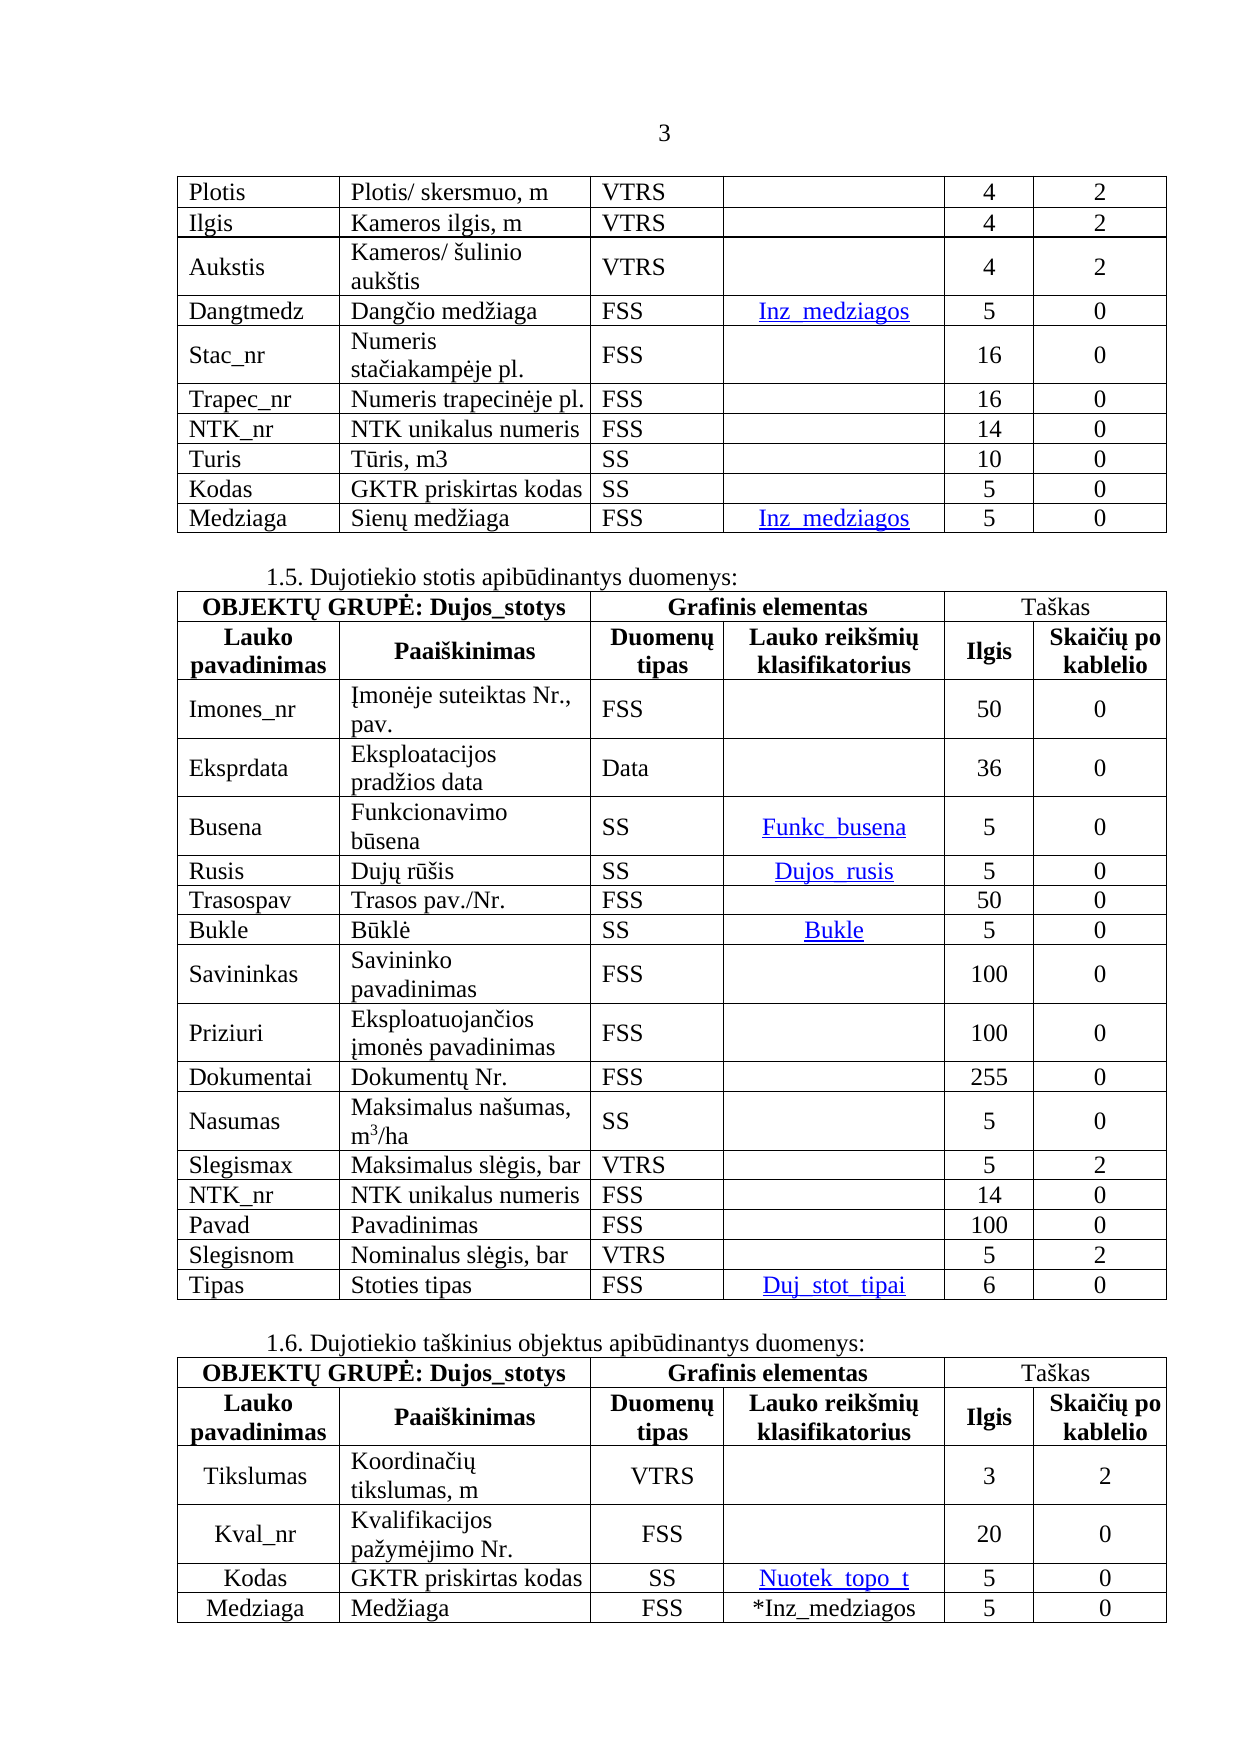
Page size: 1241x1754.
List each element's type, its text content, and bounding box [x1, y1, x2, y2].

table_cell 0 [1034, 1593, 1166, 1622]
table_cell SS [591, 797, 723, 855]
table_cell Duomenų tipas [591, 1388, 723, 1445]
table_cell 16 [945, 384, 1033, 413]
table_cell Kvalifikacijos pažymėjimo Nr. [340, 1505, 590, 1562]
table_cell SS [591, 474, 723, 502]
table_cell Priziuri [178, 1004, 339, 1061]
table_cell 0 [1034, 444, 1166, 473]
table_cell Kodas [178, 1564, 339, 1592]
table_cell 0 [1034, 1270, 1166, 1298]
table_cell [724, 1062, 944, 1091]
table_cell VTRS [591, 1151, 723, 1179]
table_cell Plotis/ skersmuo, m [340, 177, 590, 207]
table_cell 0 [1034, 915, 1166, 944]
table_header OBJEKTŲ GRUPĖ: Dujos_stotys [178, 592, 590, 621]
table_cell 2 [1034, 208, 1166, 236]
table_cell 0 [1034, 296, 1166, 325]
table_header Taškas [945, 1358, 1166, 1387]
table_cell SS [591, 444, 723, 473]
table_cell 4 [945, 238, 1033, 295]
table_cell 5 [945, 1092, 1033, 1149]
table_cell 0 [1034, 1505, 1166, 1562]
table_cell Numeris stačiakampėje pl. [340, 326, 590, 383]
table_cell [724, 945, 944, 1003]
table_cell SS [591, 915, 723, 944]
table_cell Imones_nr [178, 680, 339, 738]
table_cell 100 [945, 1004, 1033, 1061]
table_cell [724, 384, 944, 413]
table_cell [724, 238, 944, 295]
table_cell SS [591, 856, 723, 884]
table_cell [724, 1180, 944, 1209]
table_cell Trasospav [178, 886, 339, 914]
table_cell Medziaga [178, 504, 339, 532]
table_cell 0 [1034, 474, 1166, 502]
table_cell [724, 1240, 944, 1269]
table_cell 255 [945, 1062, 1033, 1091]
table_cell *Inz_medziagos [724, 1593, 944, 1622]
table_cell 2 [1034, 1446, 1166, 1504]
table_cell Stac_nr [178, 326, 339, 383]
table_cell NTK_nr [178, 1180, 339, 1209]
table_cell 0 [1034, 1004, 1166, 1061]
table_cell Paaiškinimas [340, 622, 590, 679]
table_cell Kameros ilgis, m [340, 208, 590, 236]
table_cell Inz_medziagos [724, 504, 944, 532]
table_cell VTRS [591, 177, 723, 207]
table_cell 0 [1034, 680, 1166, 738]
table_cell VTRS [591, 1446, 723, 1504]
table_cell 5 [945, 797, 1033, 855]
table_cell Funkc_busena [724, 797, 944, 855]
table_cell FSS [591, 945, 723, 1003]
table_cell Aukstis [178, 238, 339, 295]
table_cell Lauko reikšmių klasifikatorius [724, 622, 944, 679]
table_cell 0 [1034, 1062, 1166, 1091]
table_cell 0 [1034, 856, 1166, 884]
table_cell FSS [591, 680, 723, 738]
table_cell 0 [1034, 797, 1166, 855]
table_cell [724, 474, 944, 502]
table_cell Funkcionavimo būsena [340, 797, 590, 855]
table_cell Savininko pavadinimas [340, 945, 590, 1003]
table_cell 20 [945, 1505, 1033, 1562]
table_cell Ilgis [178, 208, 339, 236]
table_cell 5 [945, 856, 1033, 884]
table_cell Eksprdata [178, 739, 339, 796]
table_cell Dujos_rusis [724, 856, 944, 884]
table_cell Lauko pavadinimas [178, 622, 339, 679]
table_cell Paaiškinimas [340, 1388, 590, 1445]
table_cell FSS [591, 1210, 723, 1239]
table_cell Bukle [724, 915, 944, 944]
table_cell FSS [591, 1004, 723, 1061]
table_cell Ilgis [945, 1388, 1033, 1445]
table_cell Kameros/ šulinio aukštis [340, 238, 590, 295]
table_cell 0 [1034, 1092, 1166, 1149]
table_cell VTRS [591, 1240, 723, 1269]
table_cell Tipas [178, 1270, 339, 1298]
table_cell Koordinačių tikslumas, m [340, 1446, 590, 1504]
table_cell Pavad [178, 1210, 339, 1239]
table_cell 36 [945, 739, 1033, 796]
table_cell [724, 208, 944, 236]
table_cell Skaičių po kablelio [1034, 1388, 1166, 1445]
table_cell VTRS [591, 238, 723, 295]
table_cell [724, 1151, 944, 1179]
table_cell Duomenų tipas [591, 622, 723, 679]
table_cell [724, 1210, 944, 1239]
table_cell SS [591, 1092, 723, 1149]
table_cell 10 [945, 444, 1033, 473]
table_cell 2 [1034, 177, 1166, 207]
table_cell 50 [945, 680, 1033, 738]
table_cell Nasumas [178, 1092, 339, 1149]
table_cell VTRS [591, 208, 723, 236]
table_cell Slegismax [178, 1151, 339, 1179]
table_cell FSS [591, 1180, 723, 1209]
table_cell [724, 886, 944, 914]
table_cell [724, 444, 944, 473]
table_cell Lauko pavadinimas [178, 1388, 339, 1445]
table_cell [724, 414, 944, 443]
table_cell Dangčio medžiaga [340, 296, 590, 325]
table_cell Rusis [178, 856, 339, 884]
table_cell Kval_nr [178, 1505, 339, 1562]
table_cell Inz_medziagos [724, 296, 944, 325]
table_cell GKTR priskirtas kodas [340, 474, 590, 502]
table_cell Data [591, 739, 723, 796]
table_cell [724, 1446, 944, 1504]
table_cell 5 [945, 1593, 1033, 1622]
table_cell Medziaga [178, 1593, 339, 1622]
table_cell Ilgis [945, 622, 1033, 679]
table_cell 0 [1034, 886, 1166, 914]
table_cell 100 [945, 1210, 1033, 1239]
table_cell Dokumentų Nr. [340, 1062, 590, 1091]
text 1.6. Dujotiekio taškinius objektus apibūdinantys duomenys: [177, 1328, 1152, 1357]
table_cell Turis [178, 444, 339, 473]
table_cell 0 [1034, 384, 1166, 413]
table_cell 16 [945, 326, 1033, 383]
table_cell Dujų rūšis [340, 856, 590, 884]
table_cell Nuotek_topo_t [724, 1564, 944, 1592]
table_cell Nominalus slėgis, bar [340, 1240, 590, 1269]
table_cell FSS [591, 1593, 723, 1622]
table_cell [724, 1004, 944, 1061]
table_cell Bukle [178, 915, 339, 944]
table_cell Sienų medžiaga [340, 504, 590, 532]
table_cell Eksploatacijos pradžios data [340, 739, 590, 796]
table_cell Slegisnom [178, 1240, 339, 1269]
table_cell NTK unikalus numeris [340, 414, 590, 443]
table_header Grafinis elementas [591, 592, 944, 621]
table_cell 14 [945, 1180, 1033, 1209]
table_cell Lauko reikšmių klasifikatorius [724, 1388, 944, 1445]
table_cell [724, 680, 944, 738]
table_header Grafinis elementas [591, 1358, 944, 1387]
table_cell Medžiaga [340, 1593, 590, 1622]
table_cell Tikslumas [178, 1446, 339, 1504]
table_cell 14 [945, 414, 1033, 443]
table_cell 0 [1034, 414, 1166, 443]
table_cell 2 [1034, 1240, 1166, 1269]
table_cell 0 [1034, 504, 1166, 532]
table_cell FSS [591, 326, 723, 383]
table_cell Eksploatuojančios įmonės pavadinimas [340, 1004, 590, 1061]
table_cell FSS [591, 1505, 723, 1562]
table_cell 100 [945, 945, 1033, 1003]
table_cell FSS [591, 1270, 723, 1298]
text 1.5. Dujotiekio stotis apibūdinantys duomenys: [177, 562, 1152, 591]
table_cell Trapec_nr [178, 384, 339, 413]
table_cell 5 [945, 915, 1033, 944]
table_cell [724, 177, 944, 207]
table_cell FSS [591, 296, 723, 325]
table_cell FSS [591, 504, 723, 532]
table_cell Skaičių po kablelio [1034, 622, 1166, 679]
table_cell 5 [945, 296, 1033, 325]
table_cell NTK_nr [178, 414, 339, 443]
table_cell 0 [1034, 945, 1166, 1003]
table_cell 5 [945, 1564, 1033, 1592]
table_cell FSS [591, 1062, 723, 1091]
table_cell [724, 1505, 944, 1562]
table_cell 5 [945, 504, 1033, 532]
table_cell [724, 739, 944, 796]
table_cell FSS [591, 414, 723, 443]
table_cell 5 [945, 1151, 1033, 1179]
table_cell 2 [1034, 238, 1166, 295]
table_cell SS [591, 1564, 723, 1592]
table_cell Trasos pav./Nr. [340, 886, 590, 914]
table_cell Maksimalus našumas, m3/ha [340, 1092, 590, 1149]
table_cell Maksimalus slėgis, bar [340, 1151, 590, 1179]
table_cell Kodas [178, 474, 339, 502]
table_cell 5 [945, 474, 1033, 502]
table_cell 2 [1034, 1151, 1166, 1179]
table_cell Stoties tipas [340, 1270, 590, 1298]
table_cell 0 [1034, 1564, 1166, 1592]
table_cell FSS [591, 886, 723, 914]
table_cell Tūris, m3 [340, 444, 590, 473]
table_cell [724, 326, 944, 383]
table_header OBJEKTŲ GRUPĖ: Dujos_stotys [178, 1358, 590, 1387]
table_cell 0 [1034, 1210, 1166, 1239]
table_cell 0 [1034, 739, 1166, 796]
table_cell 50 [945, 886, 1033, 914]
table_cell Pavadinimas [340, 1210, 590, 1239]
table_cell GKTR priskirtas kodas [340, 1564, 590, 1592]
table_cell Busena [178, 797, 339, 855]
table_cell Būklė [340, 915, 590, 944]
table_cell Duj_stot_tipai [724, 1270, 944, 1298]
table_cell 0 [1034, 1180, 1166, 1209]
table_cell [724, 1092, 944, 1149]
table_cell Savininkas [178, 945, 339, 1003]
table_cell 0 [1034, 326, 1166, 383]
table_cell 3 [945, 1446, 1033, 1504]
table_cell Plotis [178, 177, 339, 207]
table_cell Dangtmedz [178, 296, 339, 325]
table_cell FSS [591, 384, 723, 413]
table_cell NTK unikalus numeris [340, 1180, 590, 1209]
table_cell 4 [945, 177, 1033, 207]
table_cell 6 [945, 1270, 1033, 1298]
table_cell Įmonėje suteiktas Nr., pav. [340, 680, 590, 738]
table_cell 5 [945, 1240, 1033, 1269]
table_cell Numeris trapecinėje pl. [340, 384, 590, 413]
table_cell Dokumentai [178, 1062, 339, 1091]
table_header Taškas [945, 592, 1166, 621]
table_cell 4 [945, 208, 1033, 236]
